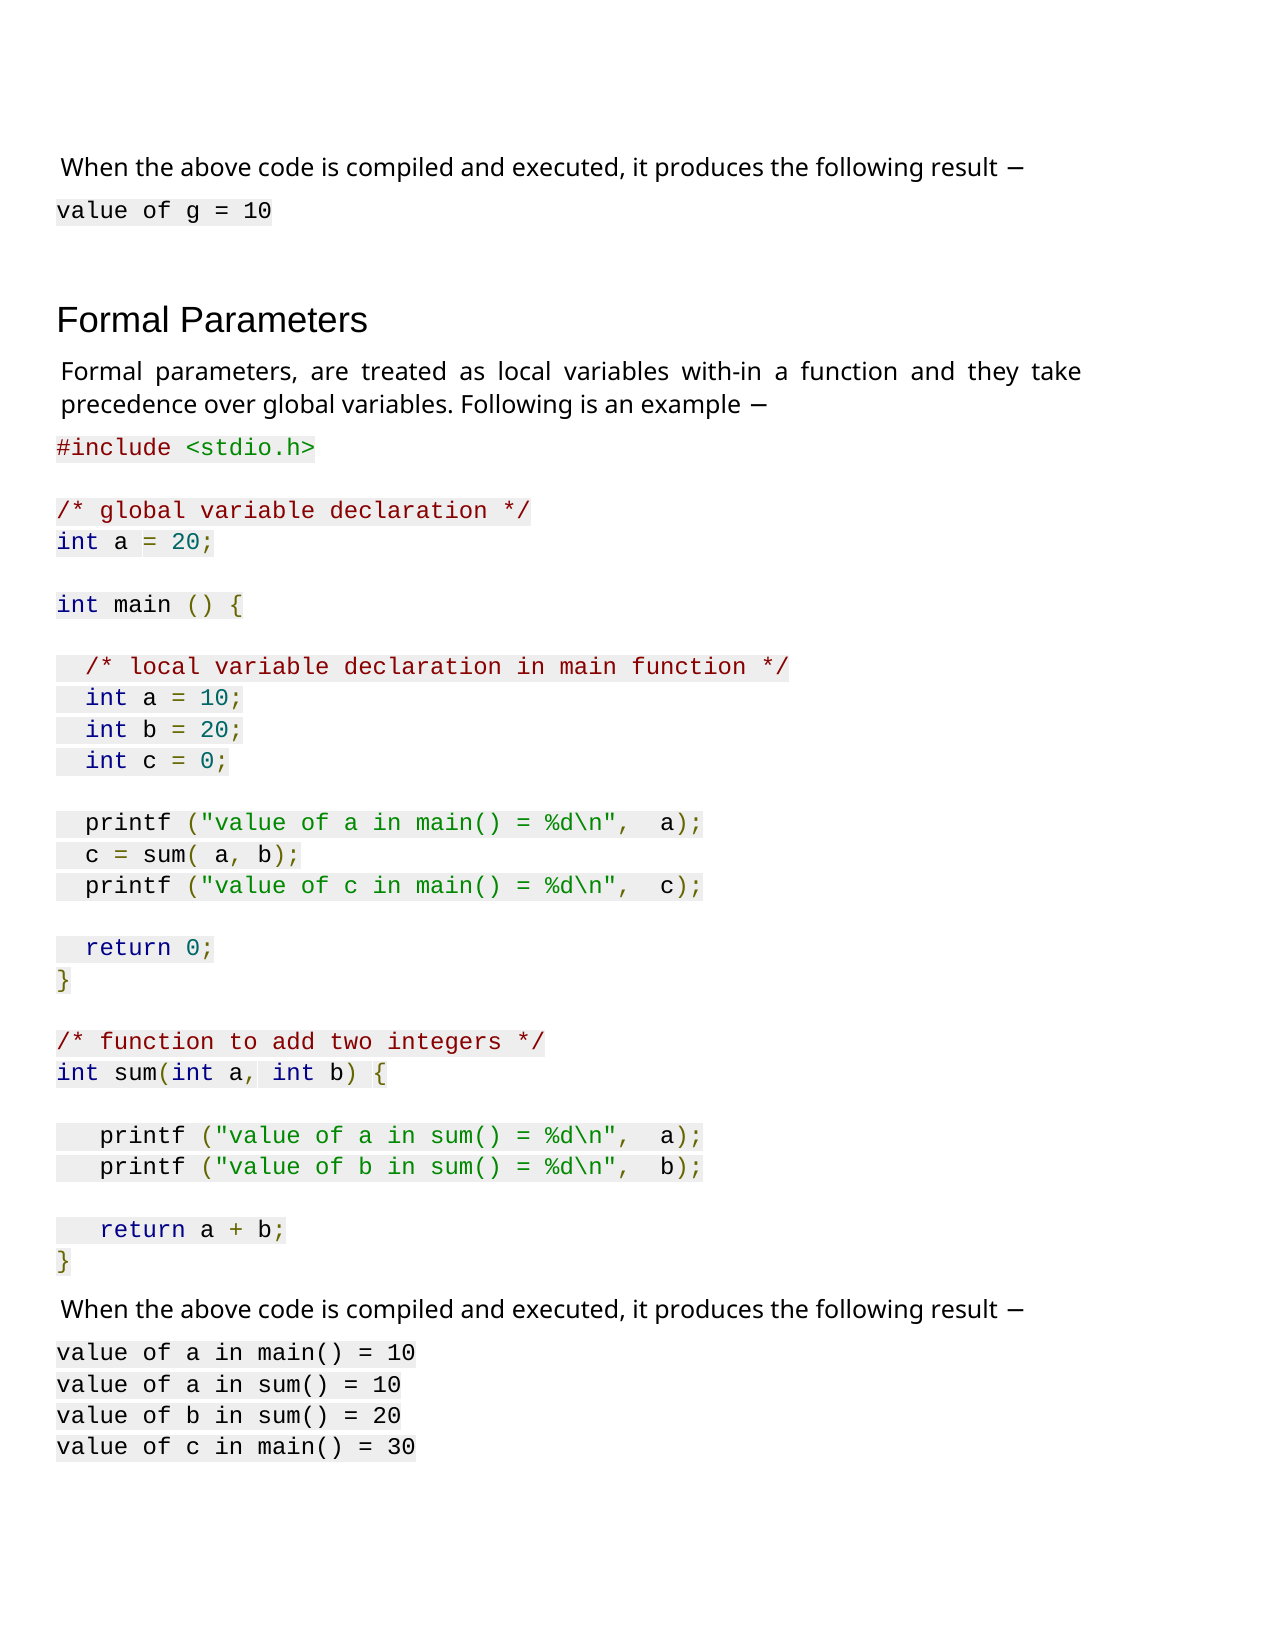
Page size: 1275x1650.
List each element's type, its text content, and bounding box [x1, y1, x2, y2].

text value of a in main() = 10 [56, 1341, 1087, 1368]
text /* local variable declaration in main function */ [56, 654, 1087, 682]
text int a = 10; [56, 686, 1087, 713]
text value of c in main() = 30 [56, 1434, 1087, 1462]
text value of b in sum() = 20 [56, 1403, 1087, 1430]
text } [56, 967, 1087, 994]
text printf ("value of c in main() = %d\n", c); [56, 873, 1087, 901]
text printf ("value of a in main() = %d\n", a); [56, 811, 1087, 838]
text int sum(int a, int b) { [56, 1061, 1087, 1088]
text c = sum( a, b); [56, 842, 1087, 869]
text When the above code is compiled and executed, it produces the following result − [60, 150, 1083, 184]
text int a = 20; [56, 529, 1087, 557]
text int main () { [56, 592, 1087, 619]
text /* global variable declaration */ [56, 498, 1087, 526]
text /* function to add two integers */ [56, 1029, 1087, 1057]
text return 0; [56, 936, 1087, 963]
text int b = 20; [56, 717, 1087, 744]
text When the above code is compiled and executed, it produces the following result − [60, 1292, 1083, 1326]
text value of a in sum() = 10 [56, 1372, 1087, 1399]
text printf ("value of b in sum() = %d\n", b); [56, 1154, 1087, 1182]
text } [56, 1248, 1087, 1276]
text return a + b; [56, 1217, 1087, 1244]
subtitle Formal Parameters [56, 299, 1087, 341]
text int c = 0; [56, 748, 1087, 776]
text Formal parameters, are treated as local variables with-in a function and they take precedence over global variables. Following is an example − [60, 353, 1083, 421]
text printf ("value of a in sum() = %d\n", a); [56, 1123, 1087, 1151]
text #include <stdio.h> [56, 436, 1087, 463]
text value of g = 10 [56, 199, 1087, 226]
